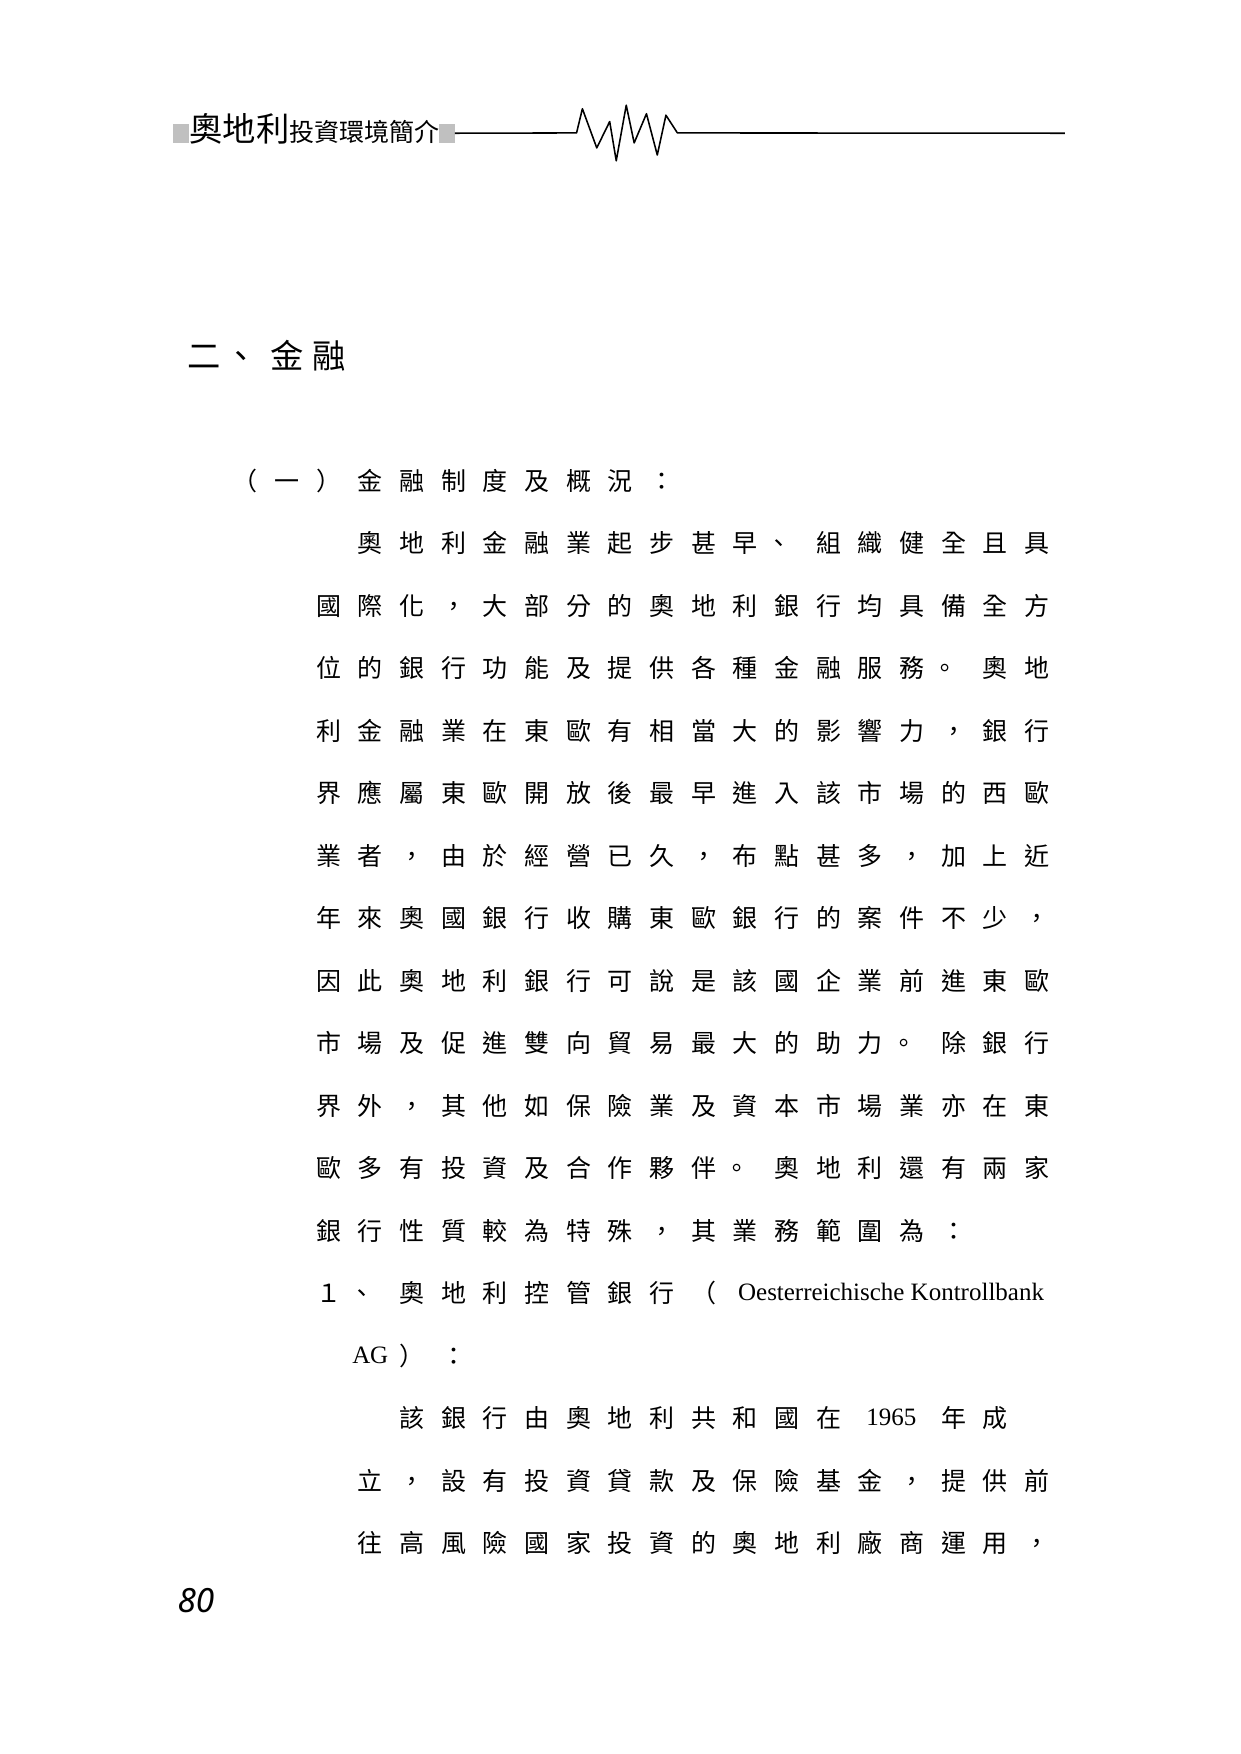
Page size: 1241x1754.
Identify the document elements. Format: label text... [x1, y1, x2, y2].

text １、奧地利控管銀行（Oesterreichische Kontrollbank AG）： [281, 1250, 1058, 1375]
text 二、金融 [183, 313, 1058, 375]
text 該銀行由奧地利共和國在1965年成立，設有投資貸款及保險基金，提供前往高風險國家投資的奧地利廠商運用， [330, 1375, 1058, 1563]
text 奧地利金融業起步甚早、組織健全且具國際化，大部分的奧地利銀行均具備全方位的銀行功能及提供各種金融服務。奧地利金融業在東歐有相當大的影響力，銀行界應屬東歐開放後最早進入該市場的西歐業者，由於經營已久，布點甚多，加上近年來奧國銀行收購東歐銀行的案件不少，因此奧地利銀行可說是該國企業前進東歐市場及促進雙向貿易最大的助力。除銀行界外，其他如保險業及資本市場業亦在東歐多有投資及合作夥伴。奧地利還有兩家銀行性質較為特殊，其業務範圍為： [281, 500, 1058, 1250]
text （一）金融制度及概況： [207, 438, 1058, 500]
